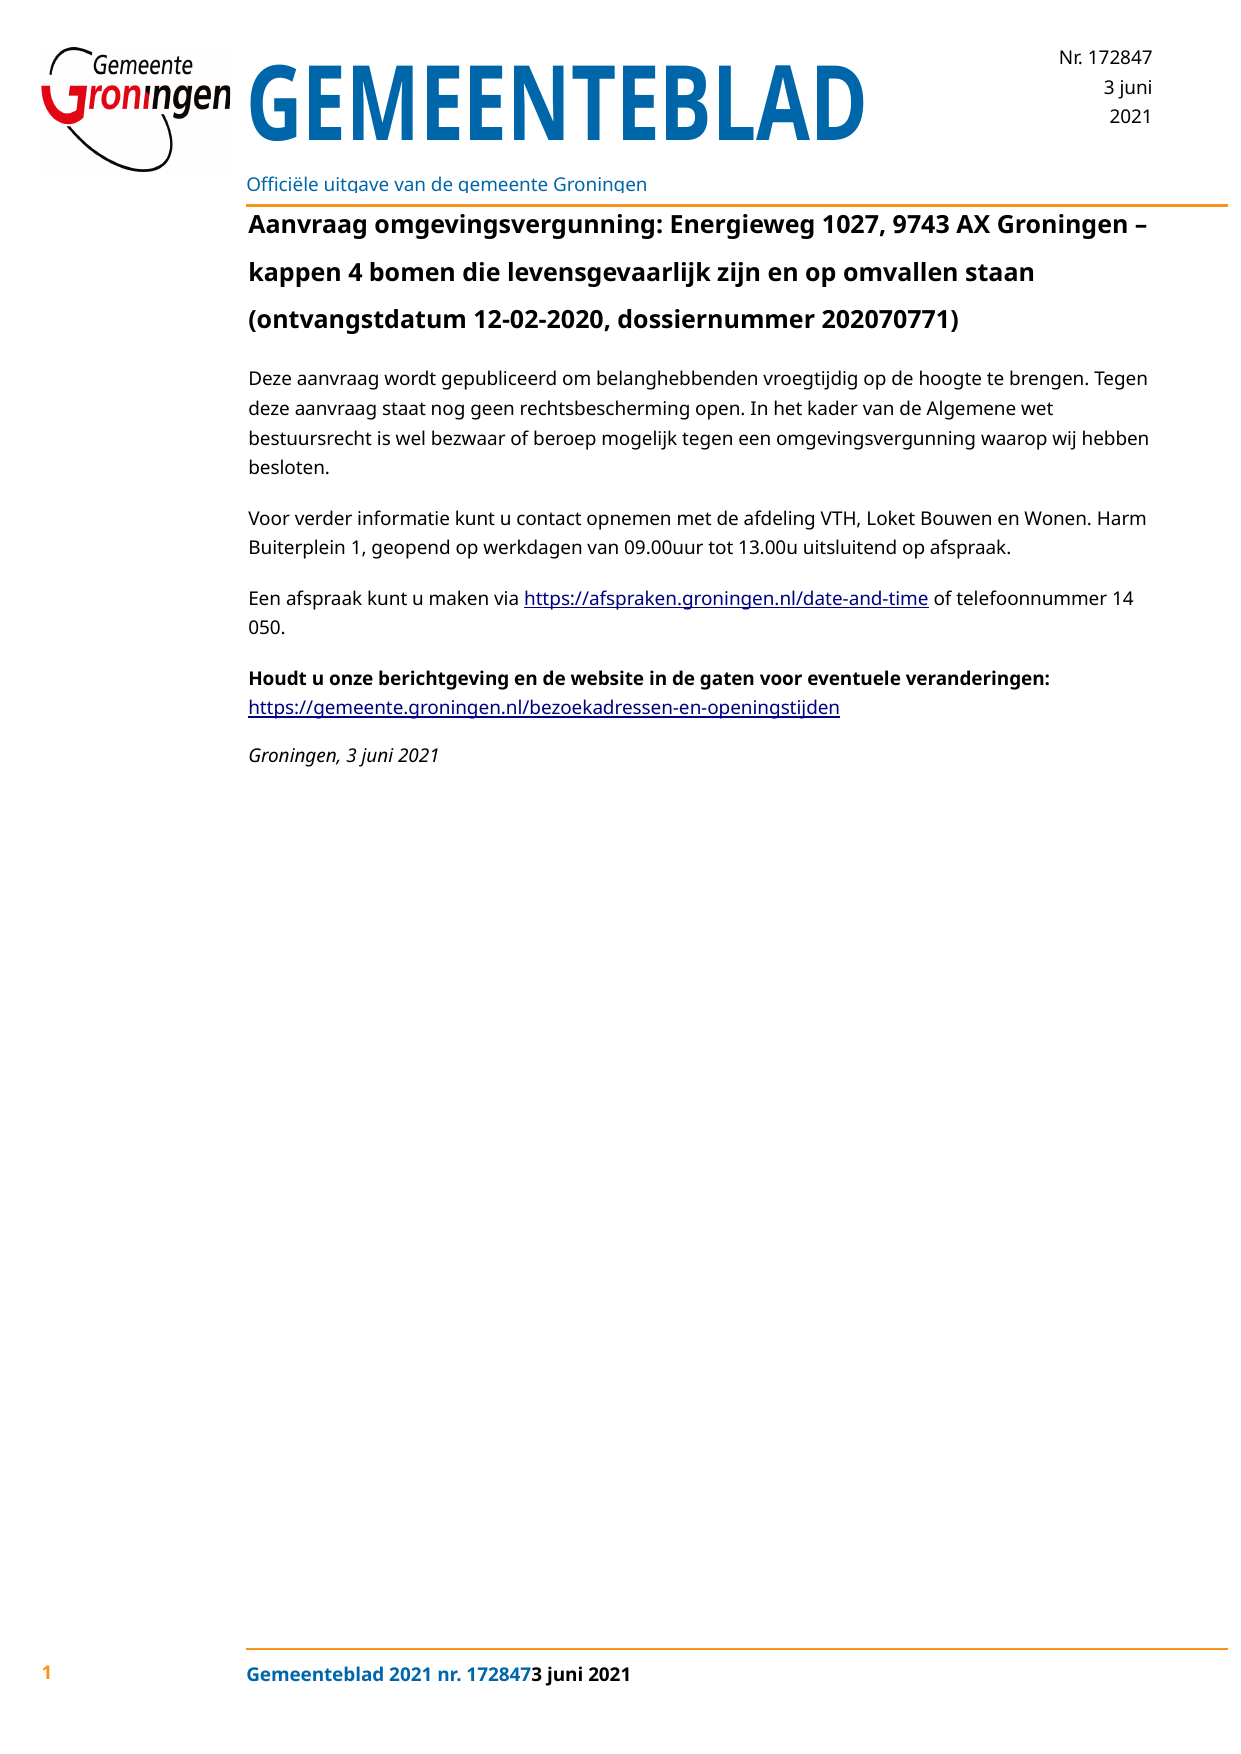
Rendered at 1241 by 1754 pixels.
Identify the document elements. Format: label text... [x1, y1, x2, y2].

text Houdt u onze berichtgeving en de website in de gaten voor eventuele veranderingen: https://gemeente.groningen.nl/bezoekadressen-en-openingstijden [248, 665, 1152, 720]
text Groningen, 3 juni 2021 [248, 742, 1152, 768]
text Deze aanvraag wordt gepubliceerd om belanghebbenden vroegtijdig op de hoogte te brengen. Tegen deze aanvraag staat nog geen rechtsbescherming open. In het kader van de Algemene wet bestuursrecht is wel bezwaar of beroep mogelijk tegen een omgevingsvergunning waarop wij hebben besloten. [248, 366, 1152, 480]
text Voor verder informatie kunt u contact opnemen met de afdeling VTH, Loket Bouwen en Wonen. Harm Buiterplein 1, geopend op werkdagen van 09.00uur tot 13.00u uitsluitend op afspraak. [248, 505, 1152, 560]
picture [41, 47, 231, 172]
text Een afspraak kunt u maken via https://afspraken.groningen.nl/date-and-time of telefoonnummer 14 050. [248, 585, 1152, 640]
text Aanvraag omgevingsvergunning: Energieweg 1027, 9743 AX Groningen – kappen 4 bomen die levensgevaarlijk zijn en op omvallen staan (ontvangstdatum 12-02-2020, dossiernummer 202070771) [248, 207, 1152, 336]
